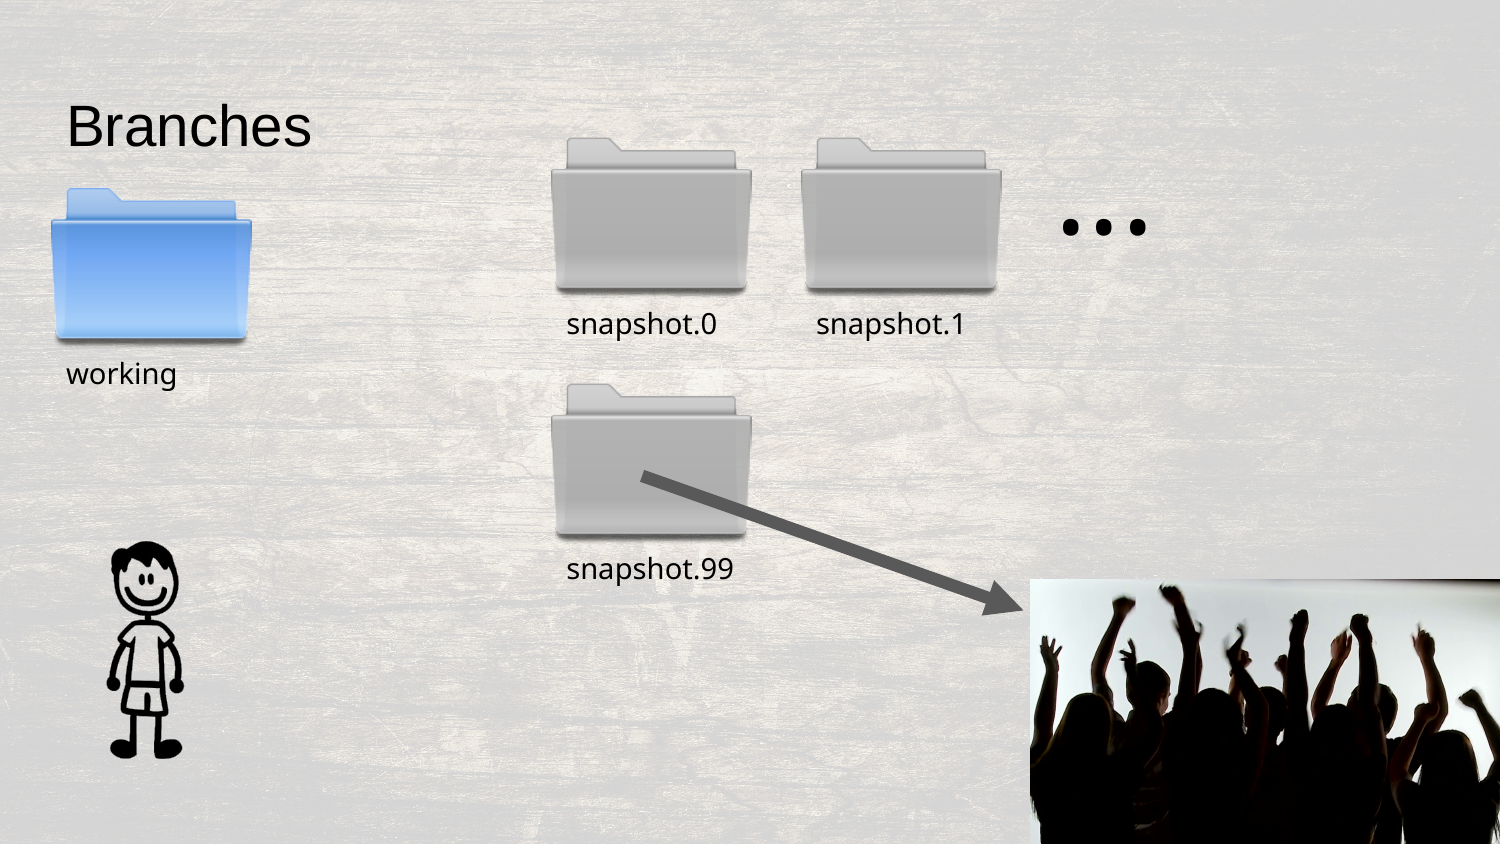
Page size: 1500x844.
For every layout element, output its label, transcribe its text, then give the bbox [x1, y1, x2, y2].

picture [0, 0, 1500, 844]
text_box snapshot.0 [551, 290, 801, 357]
text_box snapshot.99 [551, 535, 815, 602]
text_box working [51, 340, 252, 407]
title Branches [51, 72, 1449, 167]
text_box ... [1039, 94, 1351, 283]
text_box snapshot.1 [801, 290, 1065, 357]
